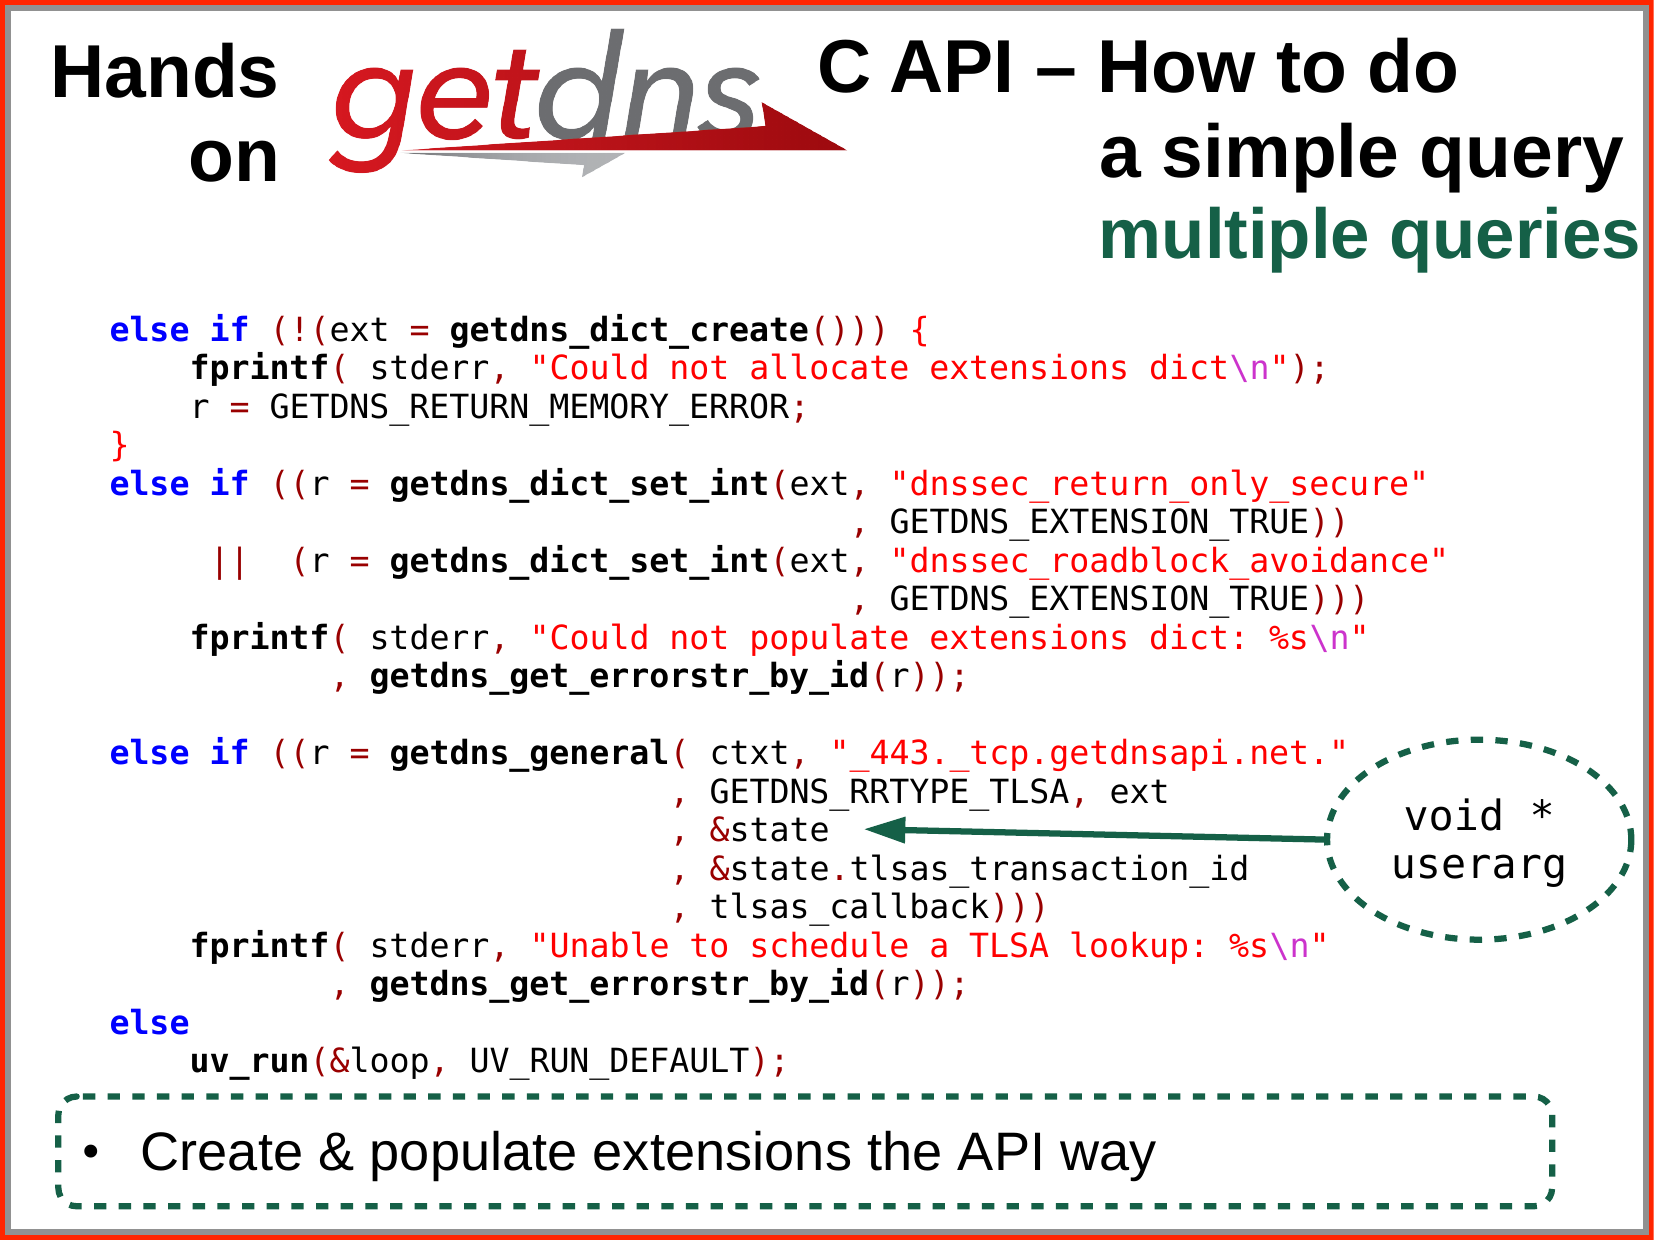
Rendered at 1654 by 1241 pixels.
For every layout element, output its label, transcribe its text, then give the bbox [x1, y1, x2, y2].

title Hands on [0, 0, 280, 267]
text_box multiple queries [1098, 192, 1654, 277]
list else if (!(ext = getdns_dict_create())) { fprintf( stderr, "Could not allocate extensions dict\n"); r = GETDNS_RETURN_MEMORY_ERROR; } else if ((r = getdns_dict_set_int(ext, "dnssec_return_only_secure" , GETDNS_EXTENSION_TRUE)) || (r = getdns_dict_set_int(ext, "dnssec_roadblock_avoidance" , GETDNS_EXTENSION_TRUE))) fprintf( stderr, "Could not populate extensions dict: %s\n" , getdns_get_errorstr_by_id(r)); else if ((r = getdns_general( ctxt, "_443._tcp.getdnsapi.net." , GETDNS_RRTYPE_TLSA, ext , &state , &state.tlsas_transaction_id , tlsas_callback))) fprintf( stderr, "Unable to schedule a TLSA lookup: %s\n" , getdns_get_errorstr_by_id(r)); else uv_run(&loop, UV_RUN_DEFAULT); [29, 310, 1651, 1090]
text_box void * userarg [1327, 739, 1632, 940]
picture [319, 20, 857, 193]
text_box Create & populate extensions the API way [58, 1096, 1553, 1207]
title C API – How to do a simple query [817, 24, 1654, 193]
